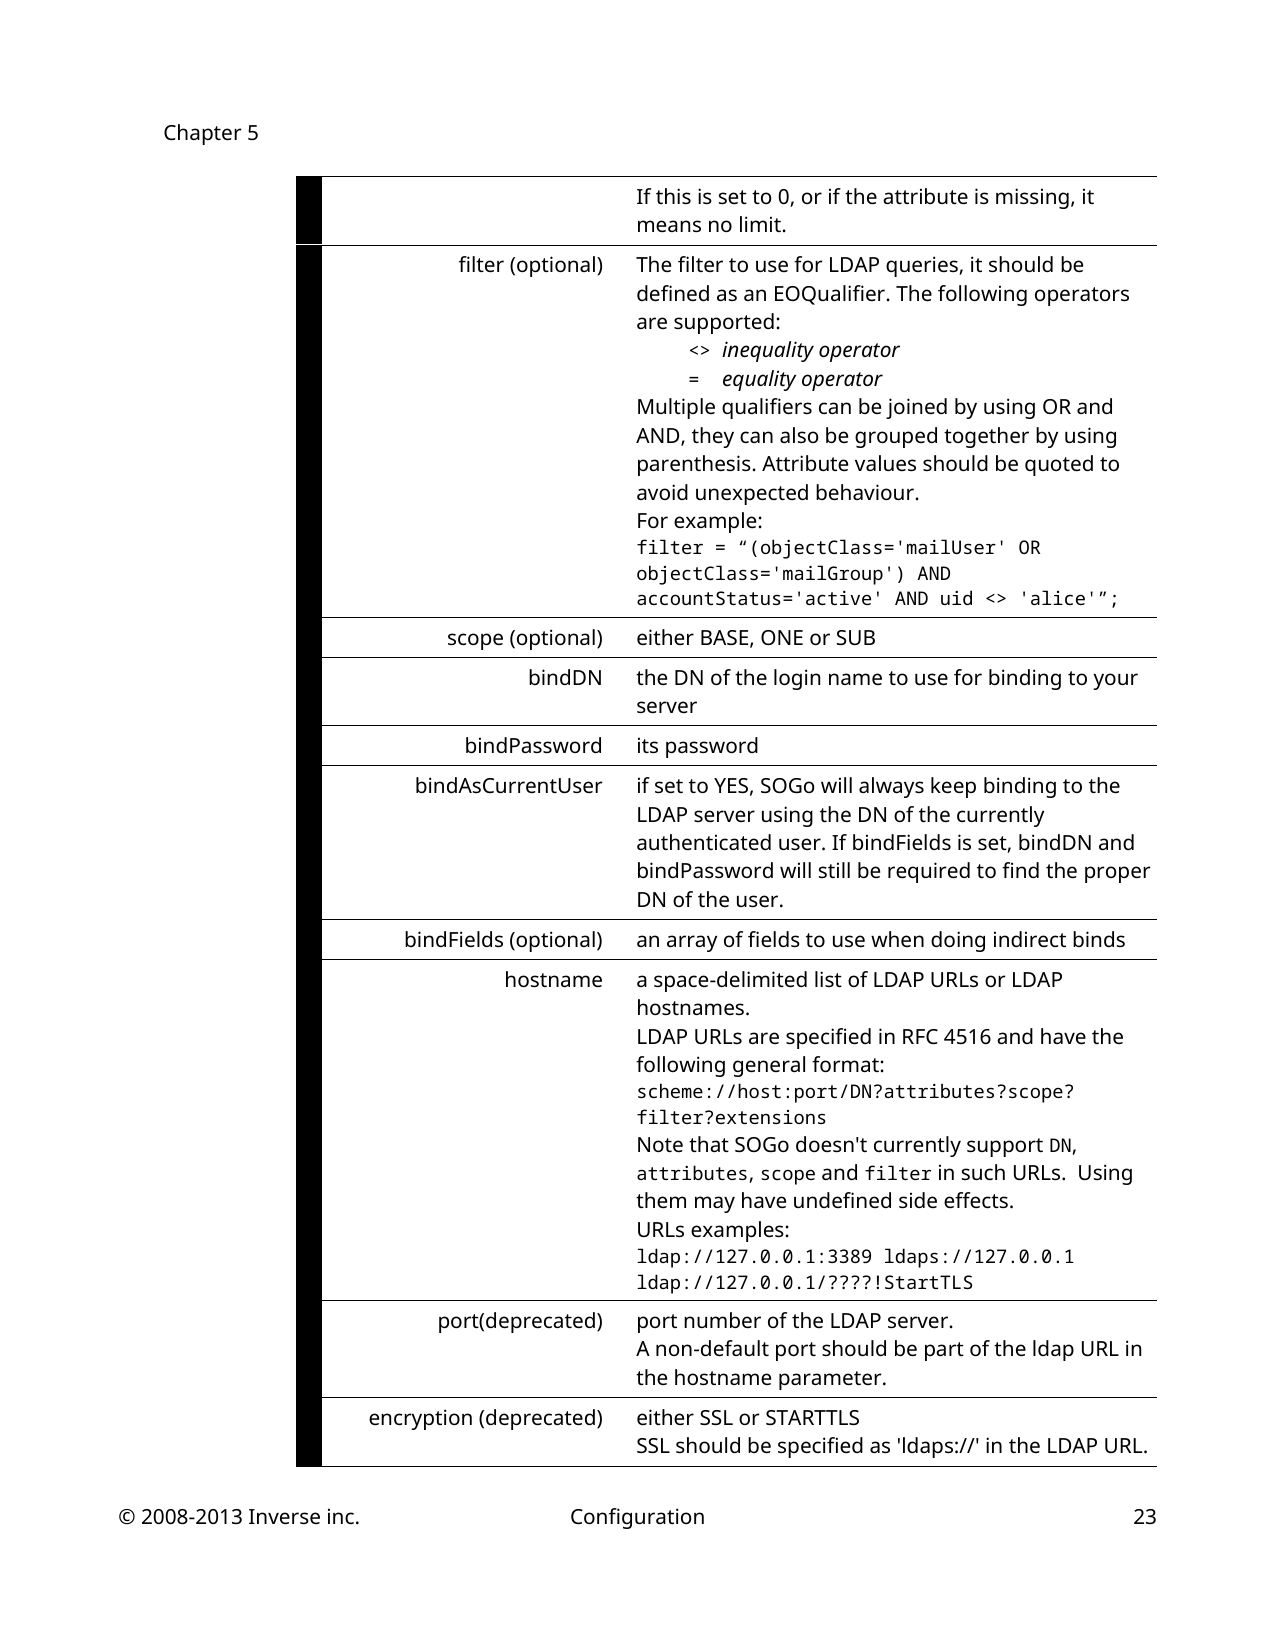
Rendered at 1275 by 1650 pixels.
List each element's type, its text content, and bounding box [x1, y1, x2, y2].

table_cell [296, 766, 322, 919]
table_cell bindDN [322, 658, 608, 725]
table_cell [322, 177, 608, 244]
table_cell [296, 618, 322, 657]
table_cell filter (optional) [322, 246, 608, 617]
table_cell [296, 177, 322, 244]
table_cell its password [609, 726, 1157, 765]
table_cell [296, 246, 322, 617]
table_cell scope (optional) [322, 618, 608, 657]
table_cell port number of the LDAP server. A non-default port should be part of the ldap URL in the hostname parameter. [609, 1301, 1157, 1397]
table_cell encryption (deprecated) [322, 1398, 608, 1466]
table_cell an array of fields to use when doing indirect binds [609, 920, 1157, 959]
table_cell if set to YES, SOGo will always keep binding to the LDAP server using the DN of the currently authenticated user. If bindFields is set, bindDN and bindPassword will still be required to find the proper DN of the user. [609, 766, 1157, 919]
table_cell bindFields (optional) [322, 920, 608, 959]
table_cell bindPassword [322, 726, 608, 765]
table_cell either BASE, ONE or SUB [609, 618, 1157, 657]
table_cell bindAsCurrentUser [322, 766, 608, 919]
table_cell The filter to use for LDAP queries, it should be defined as an EOQualifier. The following operators are supported: <> inequality operator = equality operator Multiple qualifiers can be joined by using OR and AND, they can also be grouped together by using parenthesis. Attribute values should be quoted to avoid unexpected behaviour. For example: filter = “(objectClass='mailUser' OR objectClass='mailGroup') AND accountStatus='active' AND uid <> 'alice'”; [609, 246, 1157, 617]
table_cell port(deprecated) [322, 1301, 608, 1397]
table_cell [296, 658, 322, 725]
table_cell hostname [322, 960, 608, 1300]
table_cell [296, 1301, 322, 1397]
table_cell a space-delimited list of LDAP URLs or LDAP hostnames. LDAP URLs are specified in RFC 4516 and have the following general format: scheme://host:port/DN?attributes?scope?filter?extensions Note that SOGo doesn't currently support DN, attributes, scope and filter in such URLs. Using them may have undefined side effects. URLs examples: ldap://127.0.0.1:3389 ldaps://127.0.0.1 ldap://127.0.0.1/????!StartTLS [609, 960, 1157, 1300]
table_cell [296, 920, 322, 959]
table_cell [296, 726, 322, 765]
table_cell either SSL or STARTTLS SSL should be specified as 'ldaps://' in the LDAP URL. [609, 1398, 1157, 1466]
table_cell If this is set to 0, or if the attribute is missing, it means no limit. [609, 177, 1157, 244]
table_cell the DN of the login name to use for binding to your server [609, 658, 1157, 725]
table_cell [296, 1398, 322, 1466]
table_cell [296, 960, 322, 1300]
